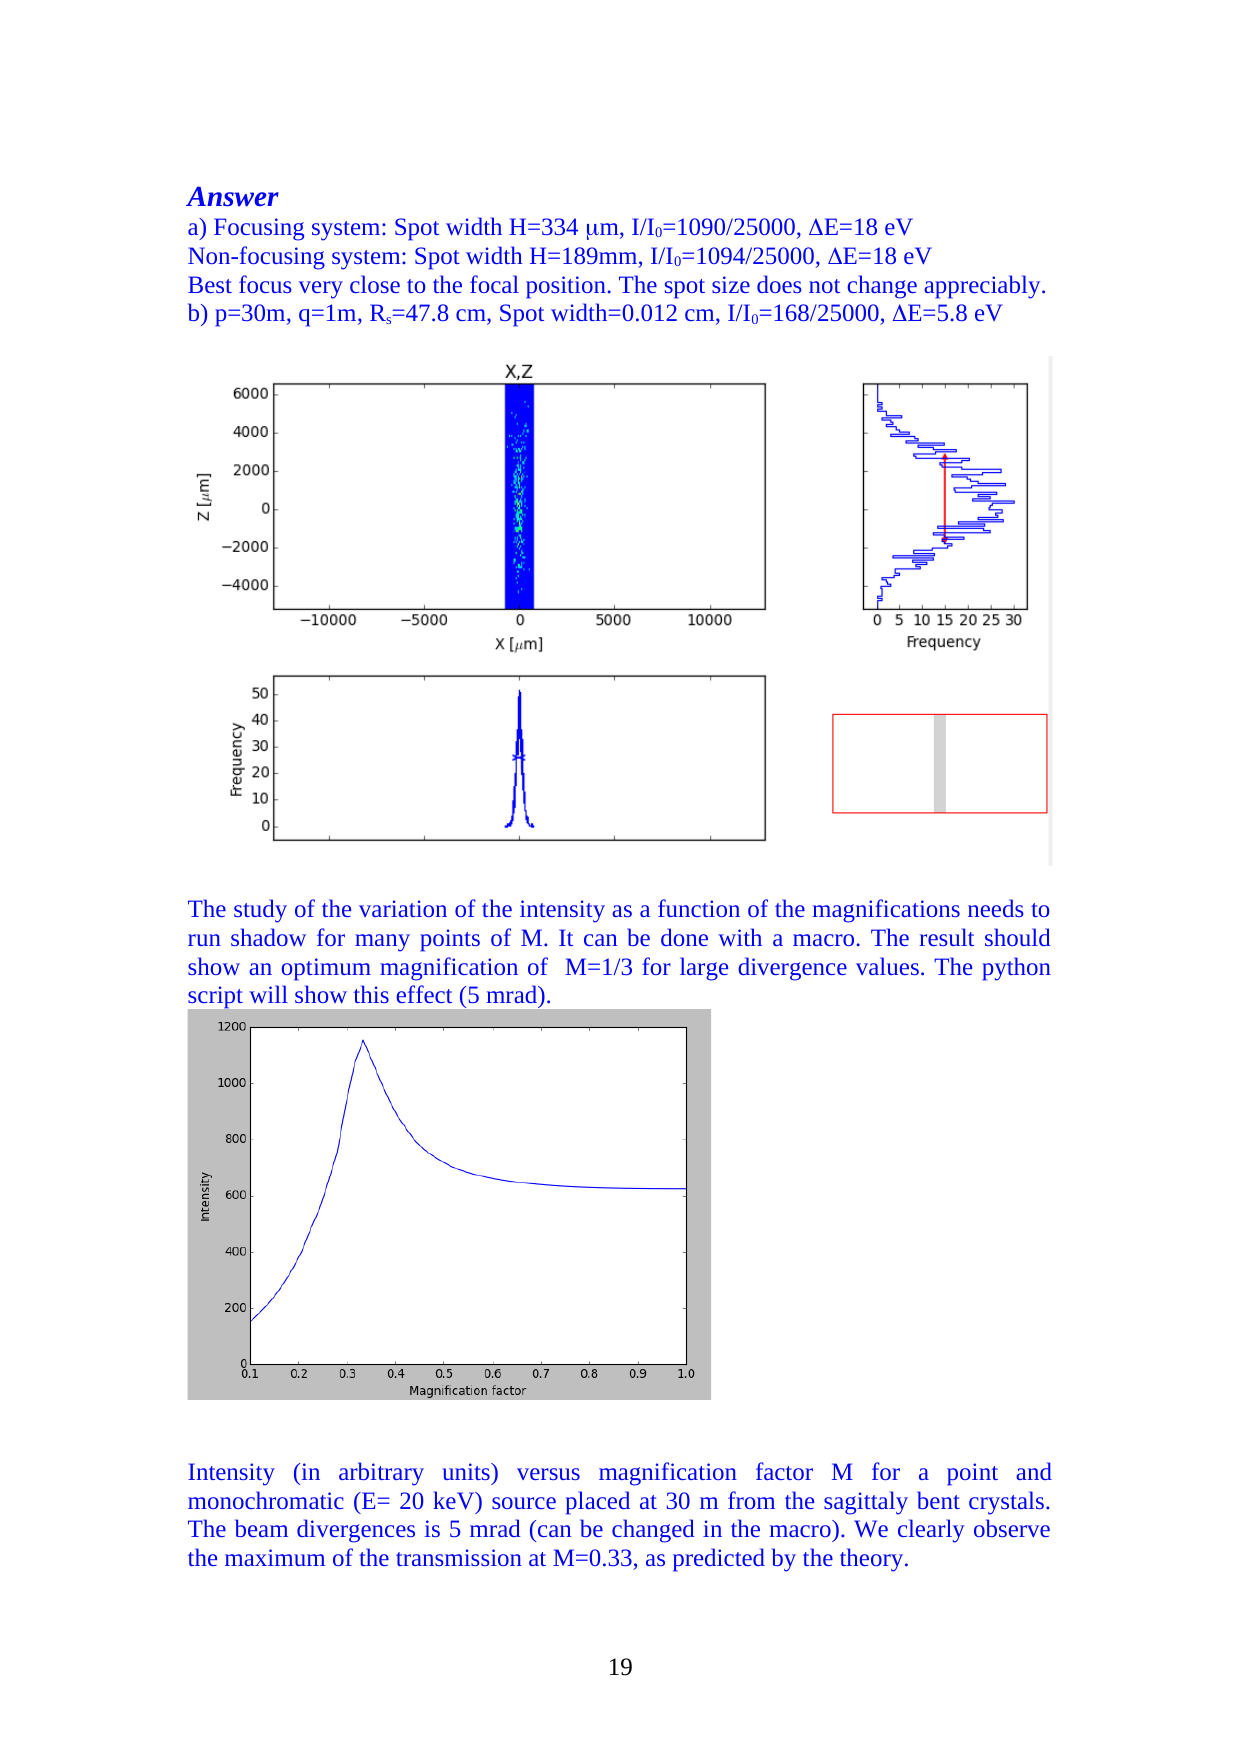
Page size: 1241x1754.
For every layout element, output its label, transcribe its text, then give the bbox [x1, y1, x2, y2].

text Non-focusing system: Spot width H=189mm, I/I0=1094/25000, E=18 eV [187, 241, 1053, 270]
text Intensity (in arbitrary units) versus magnification factor M for a point and monochromatic (E= 20 keV) source placed at 30 m from the sagittaly bent crystals. The beam divergences is 5 mrad (can be changed in the macro). We clearly observe the maximum of the transmission at M=0.33, as predicted by the theory. [187, 1457, 1053, 1572]
picture [187, 1009, 712, 1400]
text Best focus very close to the focal position. The spot size does not change appreciably. [187, 270, 1053, 298]
text a) Focusing system: Spot width H=334 mm, I/I0=1090/25000, E=18 eV [187, 212, 1053, 241]
text Answer [187, 179, 1053, 212]
picture [187, 356, 1053, 866]
text b) p=30m, q=1m, Rs=47.8 cm, Spot width=0.012 cm, I/I0=168/25000, E=5.8 eV [187, 298, 1053, 327]
text The study of the variation of the intensity as a function of the magnifications needs to run shadow for many points of M. It can be done with a macro. The result should show an optimum magnification of M=1/3 for large divergence values. The python script will show this effect (5 mrad). [187, 894, 1053, 1009]
